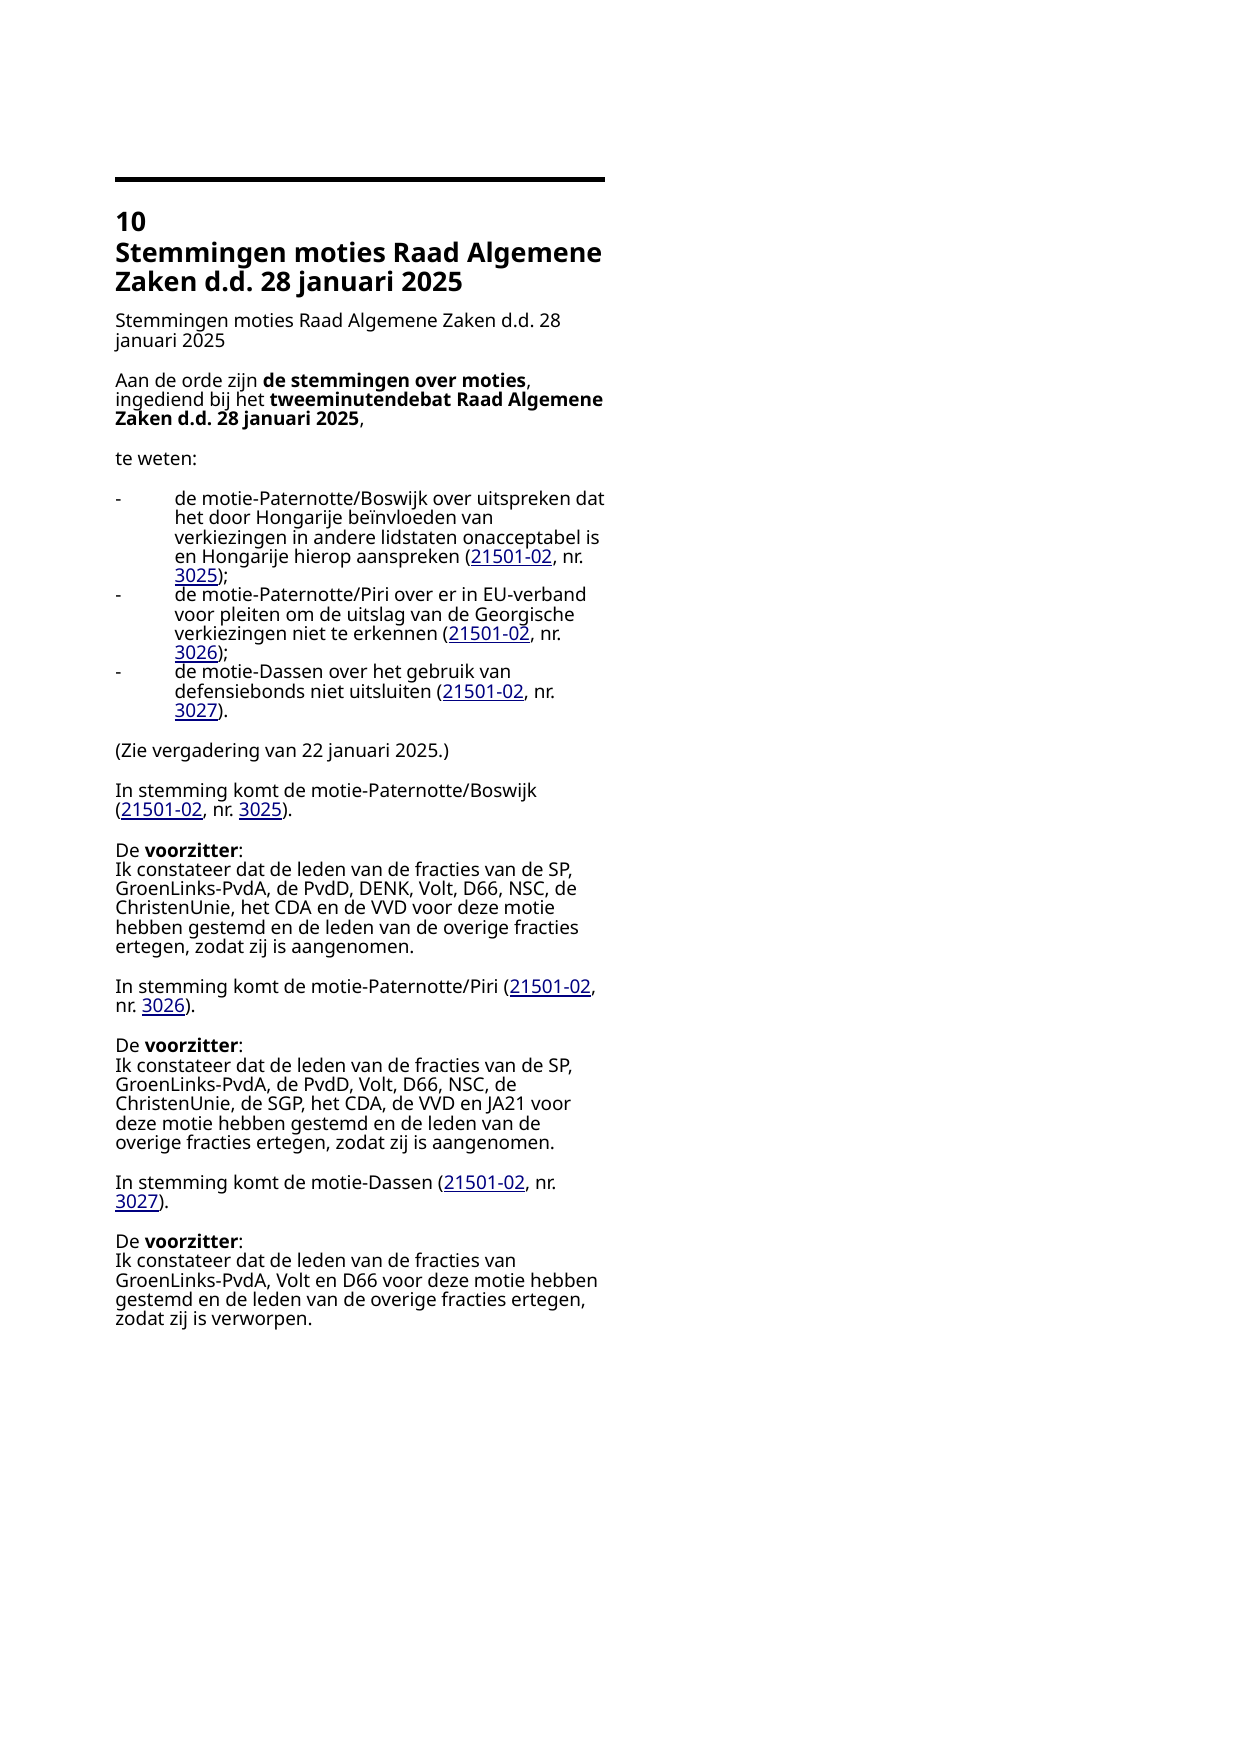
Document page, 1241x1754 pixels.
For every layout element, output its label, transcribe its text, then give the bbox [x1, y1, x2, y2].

text De voorzitter: [115, 1233, 605, 1252]
text te weten: [115, 450, 605, 469]
text In stemming komt de motie-Dassen (21501-02, nr. 3027). [115, 1174, 605, 1212]
text De voorzitter: [115, 842, 605, 861]
text Aan de orde zijn de stemmingen over moties, ingediend bij het tweeminutendebat Raad Algemene Zaken d.d. 28 januari 2025, [115, 372, 605, 429]
text In stemming komt de motie-Paternotte/Boswijk (21501-02, nr. 3025). [115, 782, 605, 821]
text Ik constateer dat de leden van de fracties van de SP, GroenLinks-PvdA, de PvdD, DENK, Volt, D66, NSC, de ChristenUnie, het CDA en de VVD voor deze motie hebben gestemd en de leden van de overige fracties ertegen, zodat zij is aangenomen. [115, 861, 605, 957]
list de motie-Paternotte/Piri over er in EU-verband voor pleiten om de uitslag van de Georgische verkiezingen niet te erkennen (21501-02, nr. 3026); [115, 586, 605, 663]
text 10 [115, 203, 605, 239]
text In stemming komt de motie-Paternotte/Piri (21501-02, nr. 3026). [115, 978, 605, 1017]
list de motie-Paternotte/Boswijk over uitspreken dat het door Hongarije beïnvloeden van verkiezingen in andere lidstaten onacceptabel is en Hongarije hierop aanspreken (21501-02, nr. 3025); [115, 490, 605, 586]
list de motie-Dassen over het gebruik van defensiebonds niet uitsluiten (21501-02, nr. 3027). [115, 663, 605, 721]
text Stemmingen moties Raad Algemene Zaken d.d. 28 januari 2025 [115, 239, 605, 312]
text De voorzitter: [115, 1037, 605, 1057]
text (Zie vergadering van 22 januari 2025.) [115, 742, 605, 761]
text Ik constateer dat de leden van de fracties van GroenLinks-PvdA, Volt en D66 voor deze motie hebben gestemd en de leden van de overige fracties ertegen, zodat zij is verworpen. [115, 1252, 605, 1329]
text Ik constateer dat de leden van de fracties van de SP, GroenLinks-PvdA, de PvdD, Volt, D66, NSC, de ChristenUnie, de SGP, het CDA, de VVD en JA21 voor deze motie hebben gestemd en de leden van de overige fracties ertegen, zodat zij is aangenomen. [115, 1057, 605, 1153]
text Stemmingen moties Raad Algemene Zaken d.d. 28 januari 2025 [115, 312, 605, 351]
